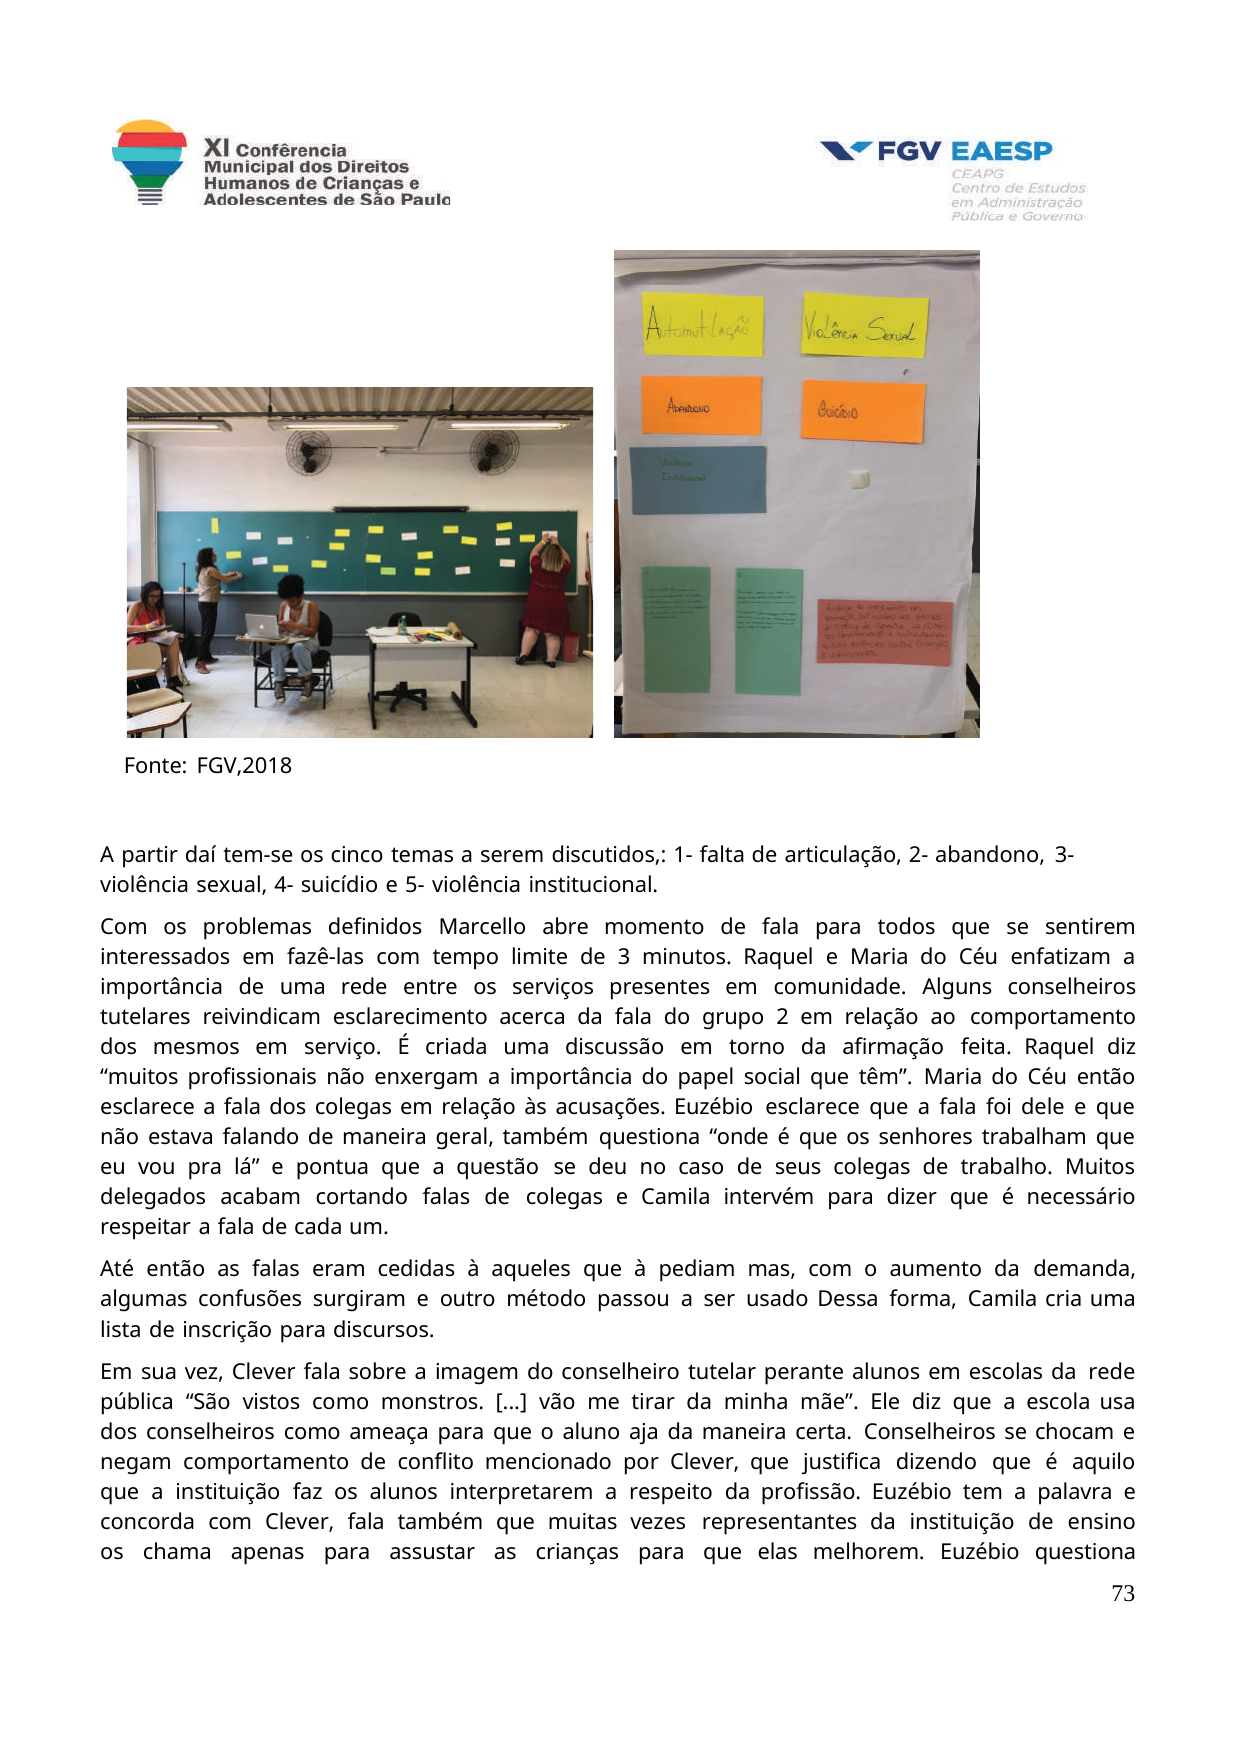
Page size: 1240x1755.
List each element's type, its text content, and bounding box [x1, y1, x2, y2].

text Em sua vez, Clever fala sobre a imagem do conselheiro tutelar perante alunos em escolas da rede pública “São vistos como monstros. [...] vão me tirar da minha mãe”. Ele diz que a escola usa dos conselheiros como ameaça para que o aluno aja da maneira certa. Conselheiros se chocam e negam comportamento de conflito mencionado por Clever, que justifica dizendo que é aquilo que a instituição faz os alunos interpretarem a respeito da profissão. Euzébio tem a palavra e concorda com Clever, fala também que muitas vezes representantes da instituição de ensino os chama apenas para assustar as crianças para que elas melhorem. Euzébio questiona [100, 1356, 1136, 1566]
text Fonte: FGV,2018 [124, 750, 1158, 780]
text A partir daí tem-se os cinco temas a serem discutidos,: 1- falta de articulação, 2- abandono, 3- violência sexual, 4- suicídio e 5- violência institucional. [100, 838, 1126, 898]
text Com os problemas definidos Marcello abre momento de fala para todos que se sentirem interessados em fazê-las com tempo limite de 3 minutos. Raquel e Maria do Céu enfatizam a importância de uma rede entre os serviços presentes em comunidade. Alguns conselheiros tutelares reivindicam esclarecimento acerca da fala do grupo 2 em relação ao comportamento dos mesmos em serviço. É criada uma discussão em torno da afirmação feita. Raquel diz “muitos profissionais não enxergam a importância do papel social que têm”. Maria do Céu então esclarece a fala dos colegas em relação às acusações. Euzébio esclarece que a fala foi dele e que não estava falando de maneira geral, também questiona “onde é que os senhores trabalham que eu vou pra lá” e pontua que a questão se deu no caso de seus colegas de trabalho. Muitos delegados acabam cortando falas de colegas e Camila intervém para dizer que é necessário respeitar a fala de cada um. [100, 911, 1136, 1241]
text Até então as falas eram cedidas à aqueles que à pediam mas, com o aumento da demanda, algumas confusões surgiram e outro método passou a ser usado Dessa forma, Camila cria uma lista de inscrição para discursos. [100, 1253, 1136, 1343]
